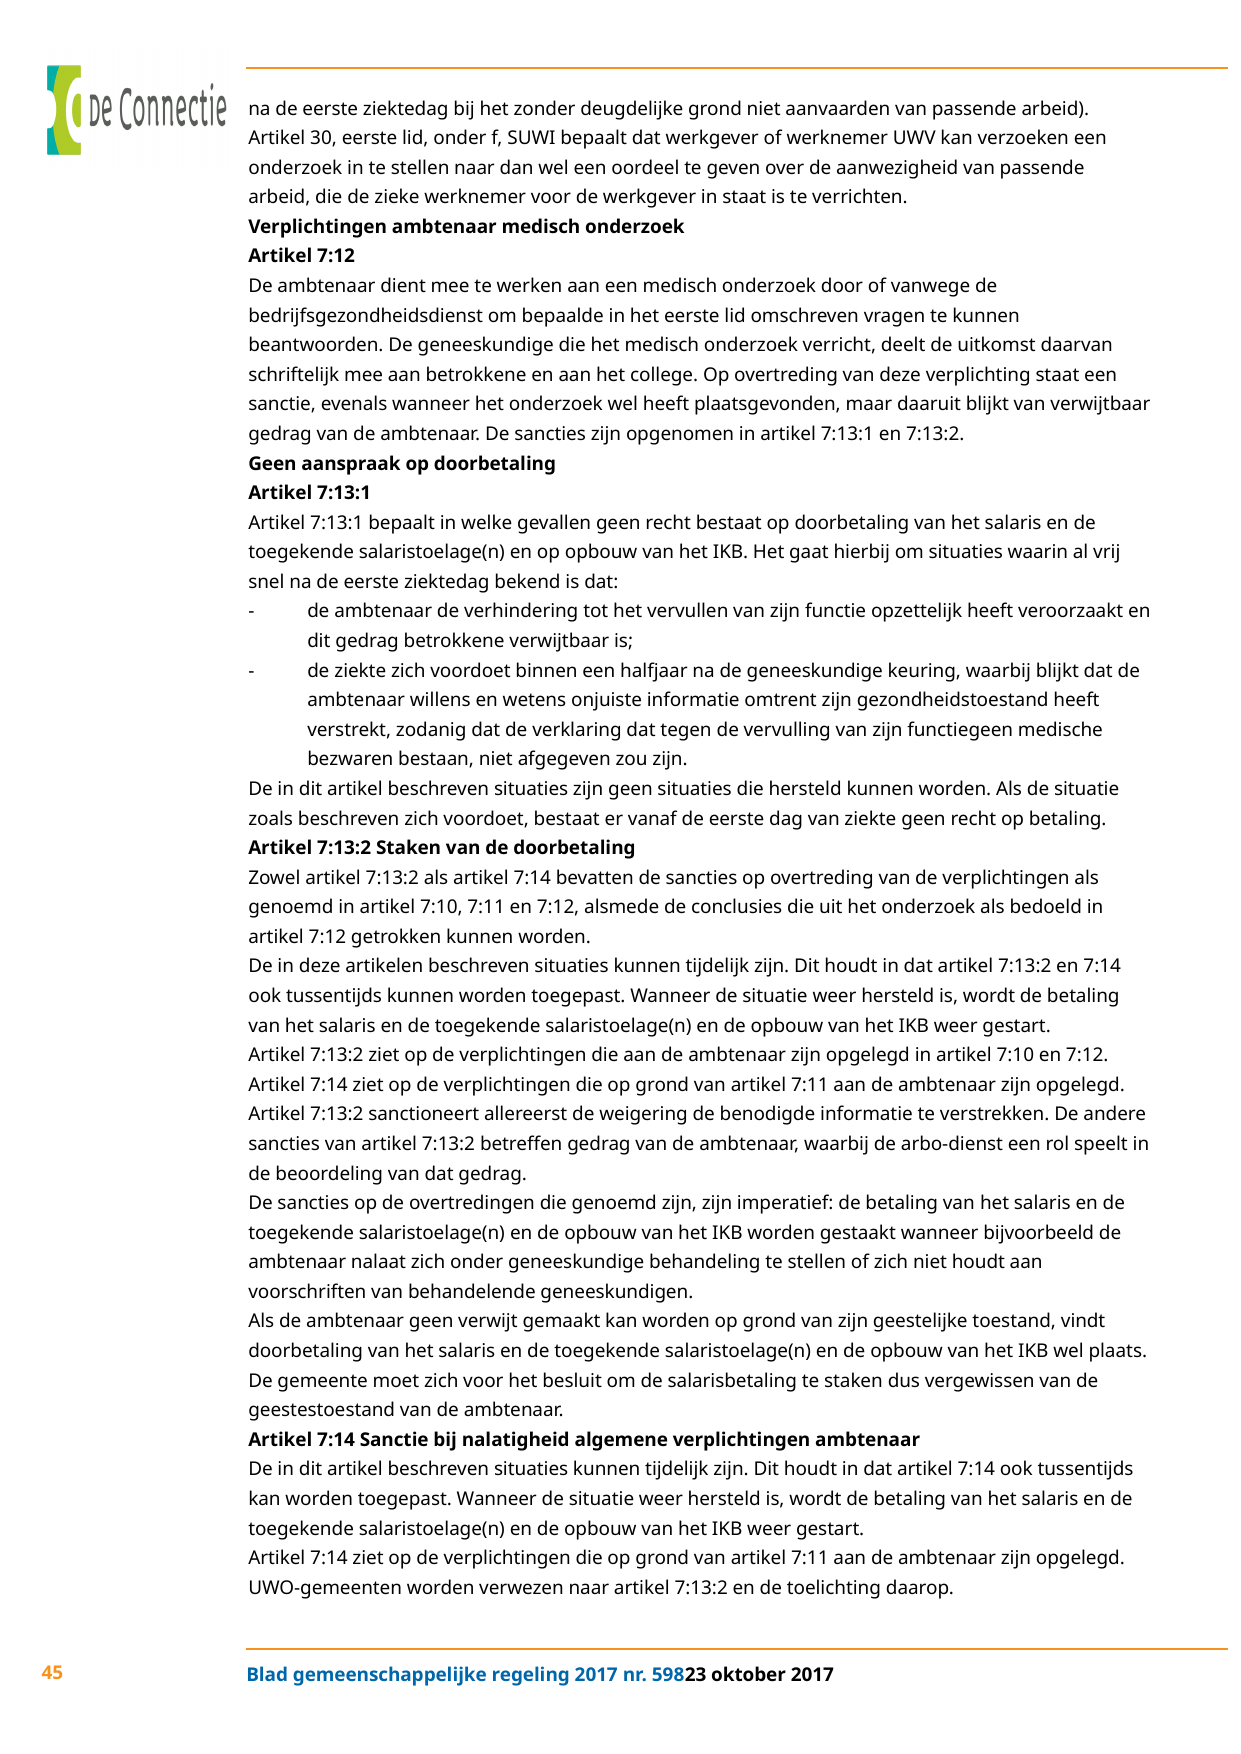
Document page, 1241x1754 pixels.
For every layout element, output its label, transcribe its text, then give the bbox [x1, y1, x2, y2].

text De ambtenaar dient mee te werken aan een medisch onderzoek door of vanwege de bedrijfsgezondheidsdienst om bepaalde in het eerste lid omschreven vragen te kunnen beantwoorden. De geneeskundige die het medisch onderzoek verricht, deelt de uitkomst daarvan schriftelijk mee aan betrokkene en aan het college. Op overtreding van deze verplichting staat een sanctie, evenals wanneer het onderzoek wel heeft plaatsgevonden, maar daaruit blijkt van verwijtbaar gedrag van de ambtenaar. De sancties zijn opgenomen in artikel 7:13:1 en 7:13:2. [248, 272, 1152, 446]
text Artikel 7:13:1 bepaalt in welke gevallen geen recht bestaat op doorbetaling van het salaris en de toegekende salaristoelage(n) en op opbouw van het IKB. Het gaat hierbij om situaties waarin al vrij snel na de eerste ziektedag bekend is dat: [248, 509, 1152, 594]
text De in dit artikel beschreven situaties kunnen tijdelijk zijn. Dit houdt in dat artikel 7:14 ook tussentijds kan worden toegepast. Wanneer de situatie weer hersteld is, wordt de betaling van het salaris en de toegekende salaristoelage(n) en de opbouw van het IKB weer gestart. [248, 1456, 1152, 1541]
text Artikel 7:13:2 Staken van de doorbetaling [248, 834, 1152, 860]
text Geen aanspraak op doorbetaling [248, 450, 1152, 476]
text Artikel 7:13:1 [248, 479, 1152, 505]
text De in dit artikel beschreven situaties zijn geen situaties die hersteld kunnen worden. Als de situatie zoals beschreven zich voordoet, bestaat er vanaf de eerste dag van ziekte geen recht op betaling. [248, 775, 1152, 831]
text Zowel artikel 7:13:2 als artikel 7:14 bevatten de sancties op overtreding van de verplichtingen als genoemd in artikel 7:10, 7:11 en 7:12, alsmede de conclusies die uit het onderzoek als bedoeld in artikel 7:12 getrokken kunnen worden. [248, 864, 1152, 949]
text Artikel 7:14 ziet op de verplichtingen die op grond van artikel 7:11 aan de ambtenaar zijn opgelegd. [248, 1544, 1152, 1570]
text na de eerste ziektedag bij het zonder deugdelijke grond niet aanvaarden van passende arbeid). [248, 95, 1152, 121]
text Artikel 7:13:2 ziet op de verplichtingen die aan de ambtenaar zijn opgelegd in artikel 7:10 en 7:12. Artikel 7:14 ziet op de verplichtingen die op grond van artikel 7:11 aan de ambtenaar zijn opgelegd. [248, 1041, 1152, 1097]
text Als de ambtenaar geen verwijt gemaakt kan worden op grond van zijn geestelijke toestand, vindt doorbetaling van het salaris en de toegekende salaristoelage(n) en de opbouw van het IKB wel plaats. De gemeente moet zich voor het besluit om de salarisbetaling te staken dus vergewissen van de geestestoestand van de ambtenaar. [248, 1308, 1152, 1422]
list de ambtenaar de verhindering tot het vervullen van zijn functie opzettelijk heeft veroorzaakt en dit gedrag betrokkene verwijtbaar is; [248, 598, 1152, 653]
text De in deze artikelen beschreven situaties kunnen tijdelijk zijn. Dit houdt in dat artikel 7:13:2 en 7:14 ook tussentijds kunnen worden toegepast. Wanneer de situatie weer hersteld is, wordt de betaling van het salaris en de toegekende salaristoelage(n) en de opbouw van het IKB weer gestart. [248, 953, 1152, 1038]
text Artikel 7:13:2 sanctioneert allereerst de weigering de benodigde informatie te verstrekken. De andere sancties van artikel 7:13:2 betreffen gedrag van de ambtenaar, waarbij de arbo-dienst een rol speelt in de beoordeling van dat gedrag. [248, 1101, 1152, 1186]
text Artikel 7:12 [248, 243, 1152, 268]
text Artikel 30, eerste lid, onder f, SUWI bepaalt dat werkgever of werknemer UWV kan verzoeken een onderzoek in te stellen naar dan wel een oordeel te geven over de aanwezigheid van passende arbeid, die de zieke werknemer voor de werkgever in staat is te verrichten. [248, 124, 1152, 209]
text Verplichtingen ambtenaar medisch onderzoek [248, 213, 1152, 239]
list de ziekte zich voordoet binnen een halfjaar na de geneeskundige keuring, waarbij blijkt dat de ambtenaar willens en wetens onjuiste informatie omtrent zijn gezondheidstoestand heeft verstrekt, zodanig dat de verklaring dat tegen de vervulling van zijn functiegeen medische bezwaren bestaan, niet afgegeven zou zijn. [248, 657, 1152, 771]
text UWO-gemeenten worden verwezen naar artikel 7:13:2 en de toelichting daarop. [248, 1574, 1152, 1600]
picture [41, 47, 231, 172]
text De sancties op de overtredingen die genoemd zijn, zijn imperatief: de betaling van het salaris en de toegekende salaristoelage(n) en de opbouw van het IKB worden gestaakt wanneer bijvoorbeeld de ambtenaar nalaat zich onder geneeskundige behandeling te stellen of zich niet houdt aan voorschriften van behandelende geneeskundigen. [248, 1189, 1152, 1304]
text Artikel 7:14 Sanctie bij nalatigheid algemene verplichtingen ambtenaar [248, 1426, 1152, 1452]
